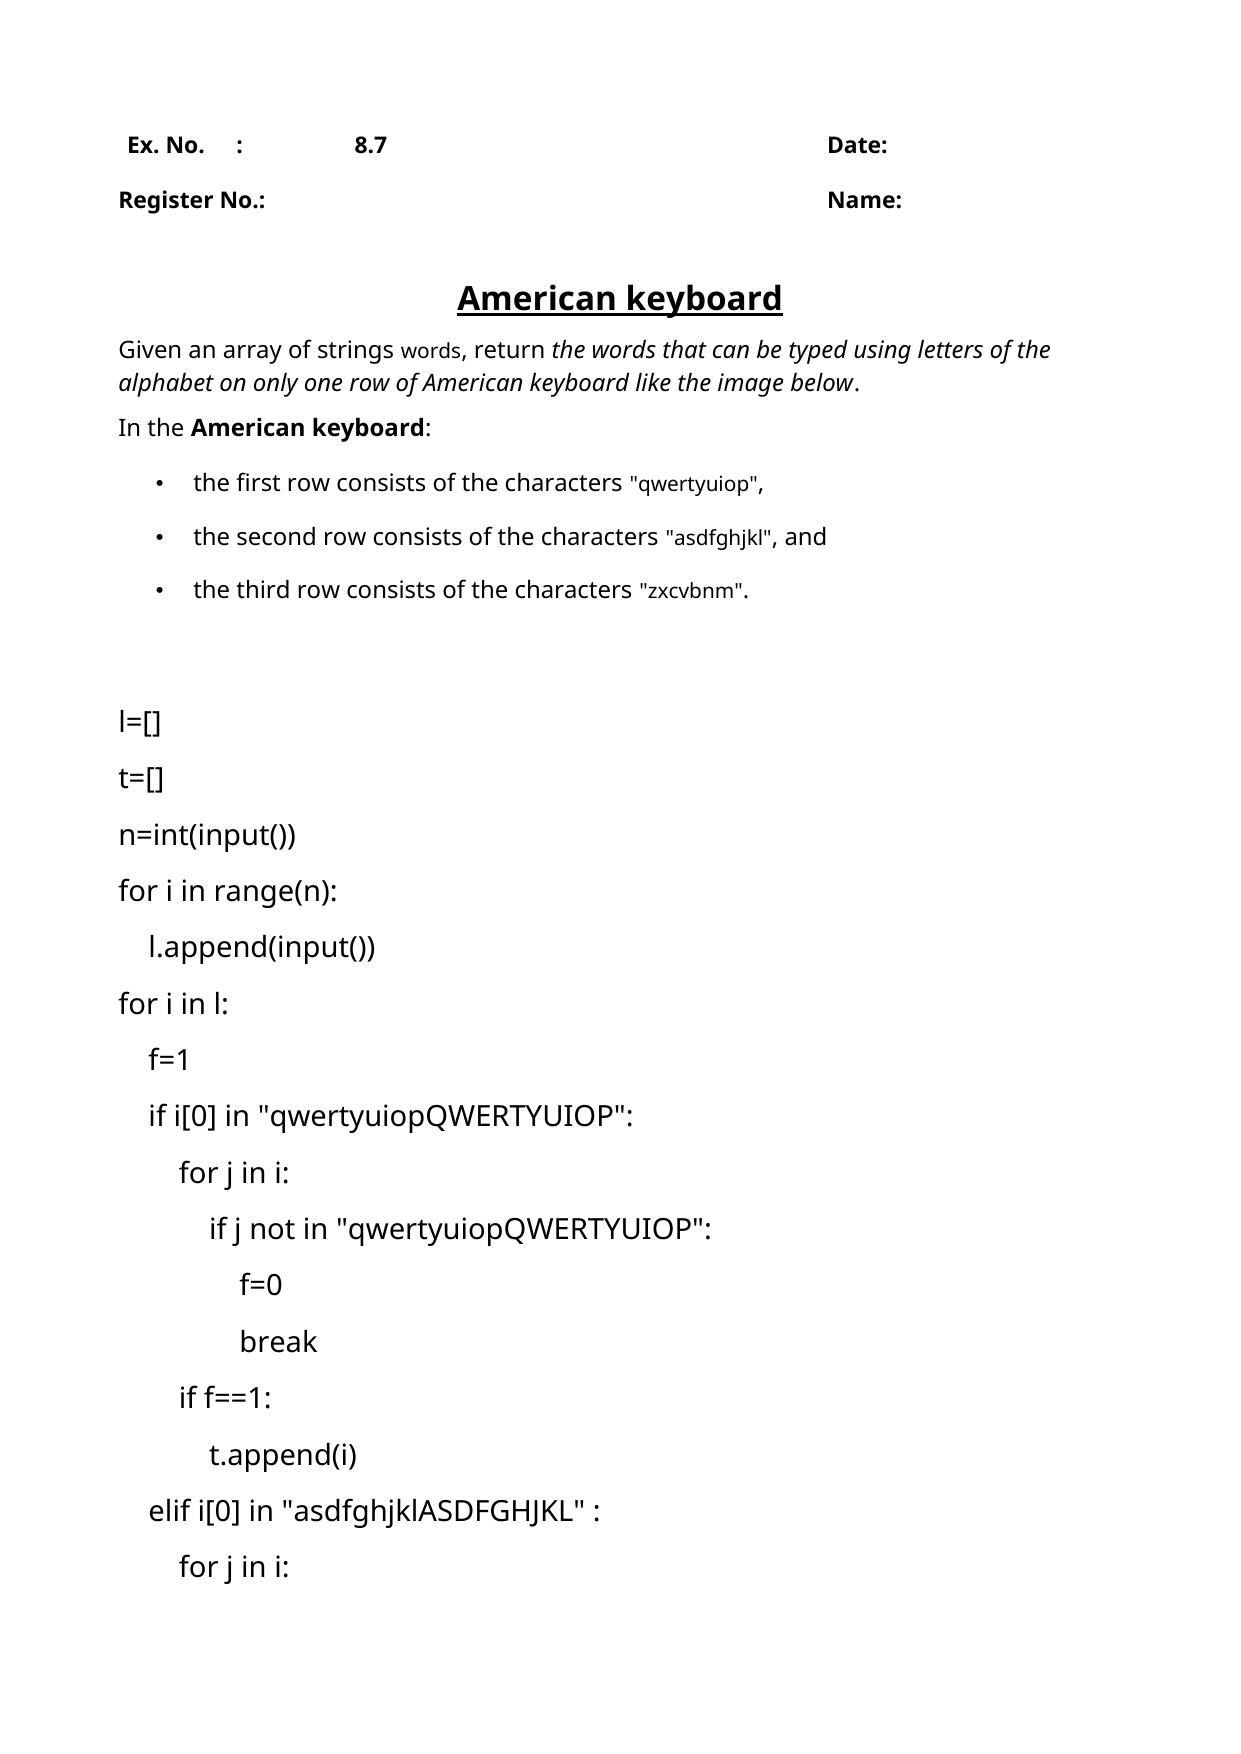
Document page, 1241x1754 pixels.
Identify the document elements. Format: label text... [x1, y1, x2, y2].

text In the American keyboard: [118, 411, 1122, 443]
text t.append(i) [118, 1434, 1122, 1473]
text Ex. No. : 8.7 Date: [118, 118, 1122, 163]
text American keyboard [118, 275, 1122, 320]
text if f==1: [118, 1377, 1122, 1417]
text elif i[0] in "asdfghjklASDFGHJKL" : [118, 1490, 1122, 1530]
text break [118, 1321, 1122, 1361]
text for j in i: [118, 1152, 1122, 1192]
text for i in l: [118, 983, 1122, 1023]
text l.append(input()) [118, 927, 1122, 966]
text f=0 [118, 1265, 1122, 1304]
text n=int(input()) [118, 814, 1122, 853]
text for j in i: [118, 1546, 1122, 1586]
text if i[0] in "qwertyuiopQWERTYUIOP": [118, 1096, 1122, 1135]
text t=[] [118, 757, 1122, 797]
list the first row consists of the characters "qwertyuiop", [156, 466, 1122, 499]
list the third row consists of the characters "zxcvbnm". [156, 573, 1122, 606]
text for i in range(n): [118, 870, 1122, 910]
list the second row consists of the characters "asdfghjkl", and [156, 519, 1122, 552]
text l=[] [118, 701, 1122, 741]
text Given an array of strings words, return the words that can be typed using letters of the alphabet on only one row of American keyboard like the image below. [118, 333, 1122, 398]
text if j not in "qwertyuiopQWERTYUIOP": [118, 1208, 1122, 1248]
text Register No.: Name: [118, 184, 1122, 216]
text f=1 [118, 1039, 1122, 1079]
